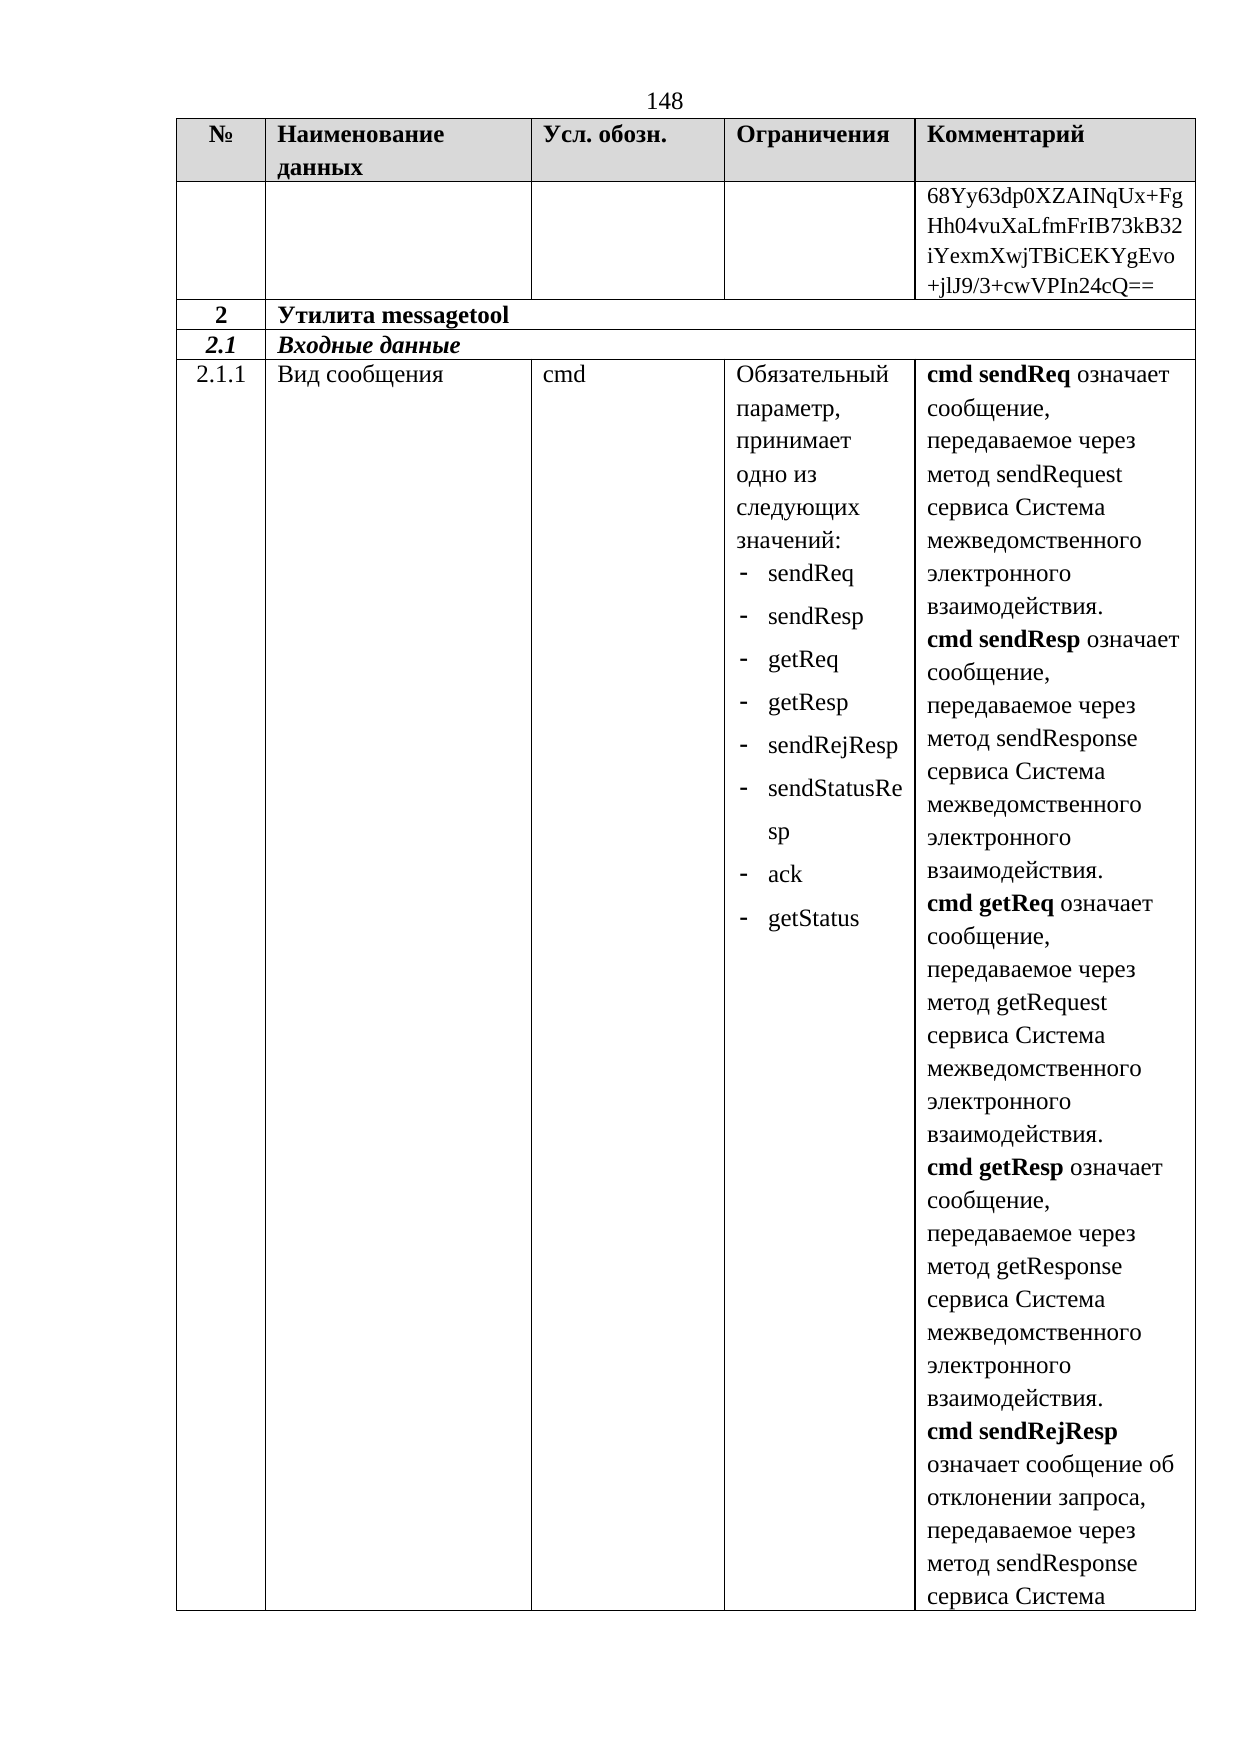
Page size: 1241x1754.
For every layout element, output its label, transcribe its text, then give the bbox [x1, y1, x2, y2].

table_cell 2.1.1 [177, 360, 265, 1610]
table_cell [177, 182, 265, 299]
table_header Усл. обозн. [532, 119, 724, 181]
table_header Наименование данных [266, 119, 531, 181]
table_cell Входные данные [266, 330, 1195, 358]
table_cell [266, 182, 531, 299]
table_cell 2.1 [177, 330, 265, 358]
table_cell - [532, 182, 724, 299]
table_cell Утилита messagetool [266, 300, 1195, 329]
table_cell 68Yy63dp0XZAINqUx+FgHh04vuXaLfmFrIB73kB32iYexmXwjTBiCEKYgEvo+jlJ9/3+cwVPIn24cQ== [916, 182, 1195, 299]
table_cell - [725, 182, 914, 299]
table_cell Обязательный параметр, принимает одно из следующих значений: sendReq sendResp getReq getResp sendRejResp sendStatusResp ack getStatus [725, 360, 914, 1610]
table_header Комментарий [916, 119, 1195, 181]
table_cell cmd [532, 360, 724, 1610]
table_cell 2 [177, 300, 265, 329]
table_cell сmd sendReq означает сообщение, передаваемое через метод sendRequest сервиса Система межведомственного электронного взаимодействия. сmd sendResp означает сообщение, передаваемое через метод sendResponse сервиса Система межведомственного электронного взаимодействия. сmd getReq означает сообщение, передаваемое через метод getRequest сервиса Система межведомственного электронного взаимодействия. сmd getResp означает сообщение, передаваемое через метод getResponse сервиса Система межведомственного электронного взаимодействия. сmd sendRejResp означает сообщение об отклонении запроса, передаваемое через метод sendResponse сервиса Система [916, 360, 1195, 1610]
table_header № [177, 119, 265, 181]
table_header Ограничения [725, 119, 914, 181]
table_cell Вид сообщения [266, 360, 531, 1610]
